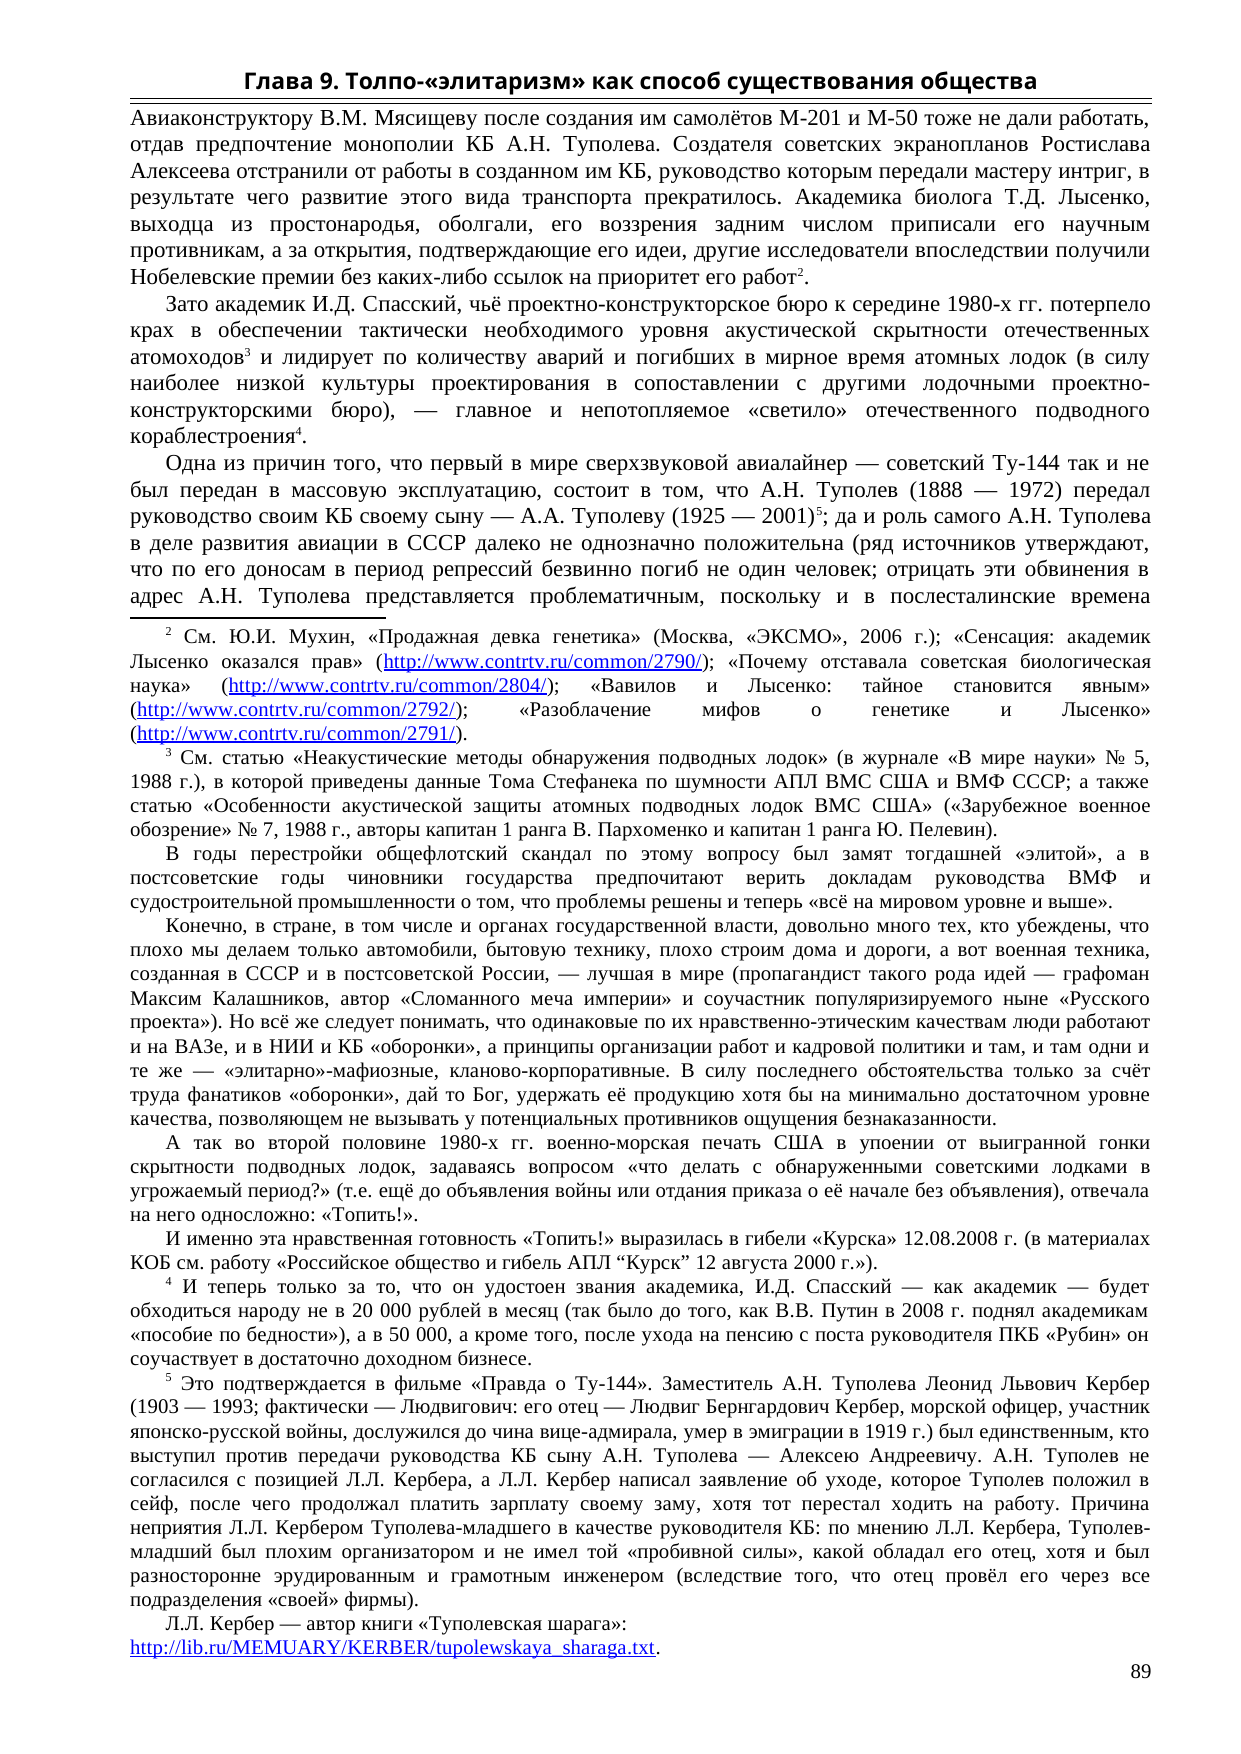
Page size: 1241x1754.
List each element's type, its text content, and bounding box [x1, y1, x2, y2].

text Л.Л. Кербер — автор книги «Туполевская шарага»: http://lib.ru/MEMUARY/KERBER/tupolewskaya_sharaga.txt. [130, 1611, 1152, 1659]
text И именно эта нравственная готовность «Топить!» выразилась в гибели «Курска» 12.08.2008 г. (в материалах КОБ см. работу «Российское общество и гибель АПЛ “Курск” 12 августа 2000 г.»). [130, 1226, 1152, 1274]
text Зато академик И.Д. Спасский, чьё проектно-конструкторское бюро к середине 1980-х гг. потерпело крах в обеспечении тактически необходимого уровня акустической скрытности отечественных атомоходов и лидирует по количеству аварий и погибших в мирное время атомных лодок (в силу наиболее низкой культуры проектирования в сопоставлении с другими лодочными проектно-конструкторскими бюро), — главное и непотопляемое «светило» отечественного подводного кораблестроения. [130, 289, 1152, 449]
text А так во второй половине 1980-х гг. военно-морская печать США в упоении от выигранной гонки скрытности подводных лодок, задаваясь вопросом «что делать с обнаруженными советскими лодками в угрожаемый период?» (т.е. ещё до объявления войны или отдания приказа о её начале без объявления), отвечала на него односложно: «Топить!». [130, 1130, 1152, 1226]
text Конечно, в стране, в том числе и органах государственной власти, довольно много тех, кто убеждены, что плохо мы делаем только автомобили, бытовую технику, плохо строим дома и дороги, а вот военная техника, созданная в СССР и в постсоветской России, — лучшая в мире (пропагандист такого рода идей — графоман Максим Калашников, автор «Сломанного меча империи» и соучастник популяризируемого ныне «Русского проекта»). Но всё же следует понимать, что одинаковые по их нравственно-этическим качествам люди работают и на ВАЗе, и в НИИ и КБ «оборонки», а принципы организации работ и кадровой политики и там, и там одни и те же — «элитарно»-мафиозные, кланово-корпоративные. В силу последнего обстоятельства только за счёт труда фанатиков «оборонки», дай то Бог, удержать её продукцию хотя бы на минимально достаточном уровне качества, позволяющем не вызывать у потенциальных противников ощущения безнаказанности. [130, 913, 1152, 1130]
text Это подтверждается в фильме «Правда о Ту-144». Заместитель А.Н. Туполева Леонид Львович Кербер (1903 — 1993; фактически — Людвигович: его отец — Людвиг Бернгардович Кербер, морской офицер, участник японско-русской войны, дослужился до чина вице-адмирала, умер в эмиграции в 1919 г.) был единственным, кто выступил против передачи руководства КБ сыну А.Н. Туполева — Алексею Андреевичу. А.Н. Туполев не согласился с позицией Л.Л. Кербера, а Л.Л. Кербер написал заявление об уходе, которое Туполев положил в сейф, после чего продолжал платить зарплату своему заму, хотя тот перестал ходить на работу. Причина неприятия Л.Л. Кербером Туполева-младшего в качестве руководителя КБ: по мнению Л.Л. Кербера, Туполев-младший был плохим организатором и не имел той «пробивной силы», какой обладал его отец, хотя и был разносторонне эрудированным и грамотным инженером (вследствие того, что отец провёл его через все подразделения «своей» фирмы). [130, 1370, 1152, 1611]
text Авиаконструктору В.М. Мясищеву после создания им самолётов М-201 и М-50 тоже не дали работать, отдав предпочтение монополии КБ А.Н. Туполева. Создателя советских экранопланов Ростислава Алексеева отстранили от работы в созданном им КБ, руководство которым передали мастеру интриг, в результате чего развитие этого вида транспорта прекратилось. Академика биолога Т.Д. Лысенко, выходца из простонародья, оболгали, его воззрения задним числом приписали его научным противникам, а за открытия, подтверждающие его идеи, другие исследователи впоследствии получили Нобелевские премии без каких-либо ссылок на приоритет его работ. [130, 104, 1152, 289]
text В годы перестройки общефлотский скандал по этому вопросу был замят тогдашней «элитой», а в постсоветские годы чиновники государства предпочитают верить докладам руководства ВМФ и судостроительной промышленности о том, что проблемы решены и теперь «всё на мировом уровне и выше». [130, 841, 1152, 913]
text См. статью «Неакустические методы обнаружения подводных лодок» (в журнале «В мире науки» № 5, 1988 г.), в которой приведены данные Тома Стефанека по шумности АПЛ ВМС США и ВМФ СССР; а также статью «Особенности акустической защиты атомных подводных лодок ВМС США» («Зарубежное военное обозрение» № 7, 1988 г., авторы капитан 1 ранга В. Пархоменко и капитан 1 ранга Ю. Пелевин). [130, 745, 1152, 841]
text И теперь только за то, что он удостоен звания академика, И.Д. Спасский — как академик — будет обходиться народу не в 20 000 рублей в месяц (так было до того, как В.В. Путин в 2008 г. поднял академикам «пособие по бедности»), а в 50 000, а кроме того, после ухода на пенсию с поста руководителя ПКБ «Рубин» он соучаствует в достаточно доходном бизнесе. [130, 1274, 1152, 1370]
text См. Ю.И. Мухин, «Продажная девка генетика» (Москва, «ЭКСМО», 2006 г.); «Сенсация: академик Лысенко оказался прав» (http://www.contrtv.ru/common/2790/); «Почему отставала советская биологическая наука» (http://www.contrtv.ru/common/2804/); «Вавилов и Лысенко: тайное становится явным» (http://www.contrtv.ru/common/2792/); «Разоблачение мифов о генетике и Лысенко» (http://www.contrtv.ru/common/2791/). [130, 624, 1152, 745]
text Одна из причин того, что первый в мире сверхзвуковой авиалайнер — советский Ту-144 так и не был передан в массовую эксплуатацию, состоит в том, что А.Н. Туполев (1888 — 1972) передал руководство своим КБ своему сыну — А.А. Туполеву (1925 — 2001); да и роль самого А.Н. Туполева в деле развития авиации в СССР далеко не однозначно положительна (ряд источников утверждают, что по его доносам в период репрессий безвинно погиб не один человек; отрицать эти обвинения в адрес А.Н. Туполева представляется проблематичным, поскольку и в послесталинские времена [130, 449, 1152, 608]
